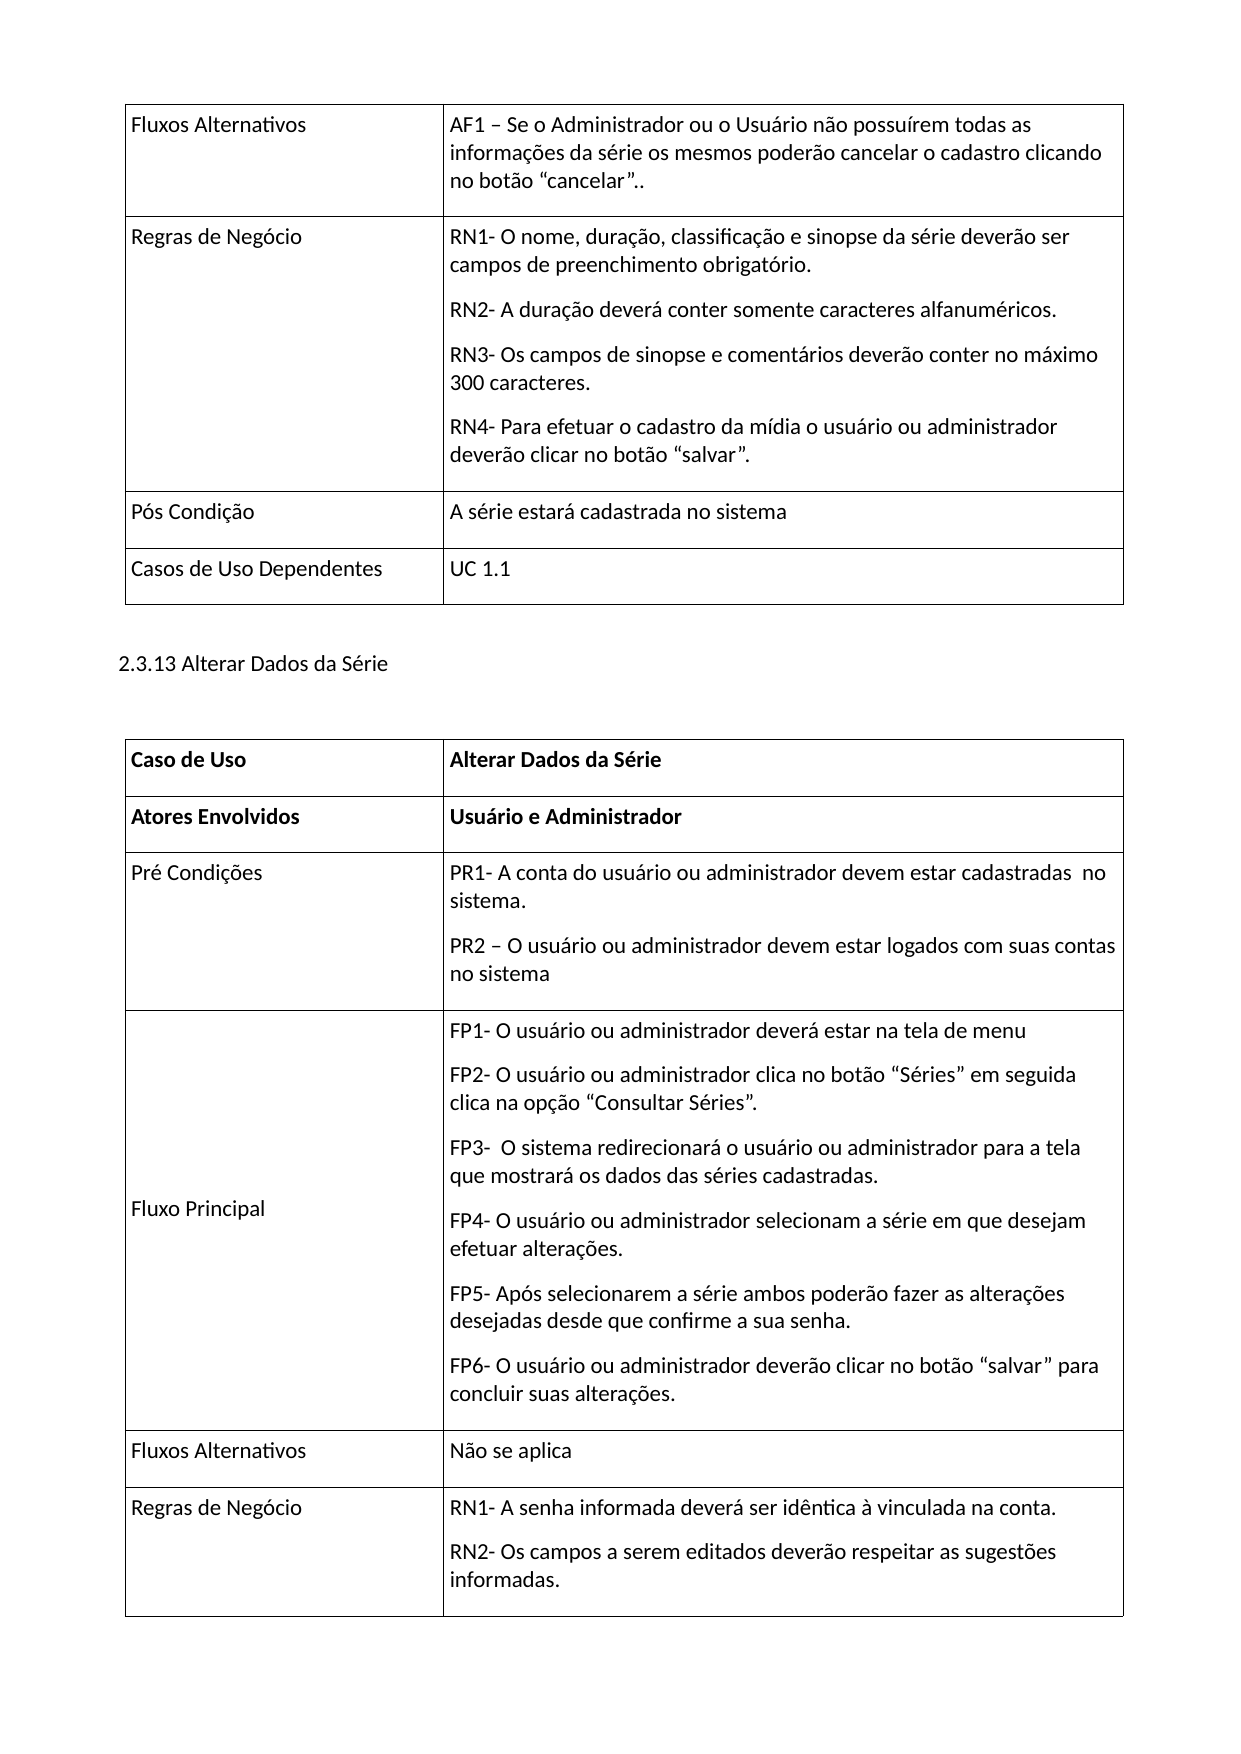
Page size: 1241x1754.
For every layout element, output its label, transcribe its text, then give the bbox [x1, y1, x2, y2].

table_cell PR1- A conta do usuário ou administrador devem estar cadastradas no sistema. PR2 – O usuário ou administrador devem estar logados com suas contas no sistema [444, 853, 1123, 1009]
table_header Alterar Dados da Série [444, 740, 1123, 796]
table_cell FP1- O usuário ou administrador deverá estar na tela de menu FP2- O usuário ou administrador clica no botão “Séries” em seguida clica na opção “Consultar Séries”. FP3- O sistema redirecionará o usuário ou administrador para a tela que mostrará os dados das séries cadastradas. FP4- O usuário ou administrador selecionam a série em que desejam efetuar alterações. FP5- Após selecionarem a série ambos poderão fazer as alterações desejadas desde que confirme a sua senha. FP6- O usuário ou administrador deverão clicar no botão “salvar” para concluir suas alterações. [444, 1011, 1123, 1430]
table_cell UC 1.1 [444, 549, 1123, 604]
table_cell Fluxo Principal [126, 1011, 443, 1430]
table_cell AF1 – Se o Administrador ou o Usuário não possuírem todas as informações da série os mesmos poderão cancelar o cadastro clicando no botão “cancelar”.. [444, 105, 1123, 216]
table_cell Pós Condição [126, 492, 443, 548]
table_cell Casos de Uso Dependentes [126, 549, 443, 604]
table_header Caso de Uso [126, 740, 443, 796]
table_cell A série estará cadastrada no sistema [444, 492, 1123, 548]
table_cell Fluxos Alternativos [126, 1431, 443, 1486]
table_cell Atores Envolvidos [126, 797, 443, 852]
table_cell RN1- A senha informada deverá ser idêntica à vinculada na conta. RN2- Os campos a serem editados deverão respeitar as sugestões informadas. [444, 1488, 1123, 1616]
table_cell Usuário e Administrador [444, 797, 1123, 852]
table_cell Regras de Negócio [126, 1488, 443, 1616]
table_cell Pré Condições [126, 853, 443, 1009]
subtitle 2.3.13 Alterar Dados da Série [118, 649, 1122, 677]
table_cell Regras de Negócio [126, 217, 443, 491]
table_cell RN1- O nome, duração, classificação e sinopse da série deverão ser campos de preenchimento obrigatório. RN2- A duração deverá conter somente caracteres alfanuméricos. RN3- Os campos de sinopse e comentários deverão conter no máximo 300 caracteres. RN4- Para efetuar o cadastro da mídia o usuário ou administrador deverão clicar no botão “salvar”. [444, 217, 1123, 491]
table_cell Fluxos Alternativos [126, 105, 443, 216]
table_cell Não se aplica [444, 1431, 1123, 1486]
